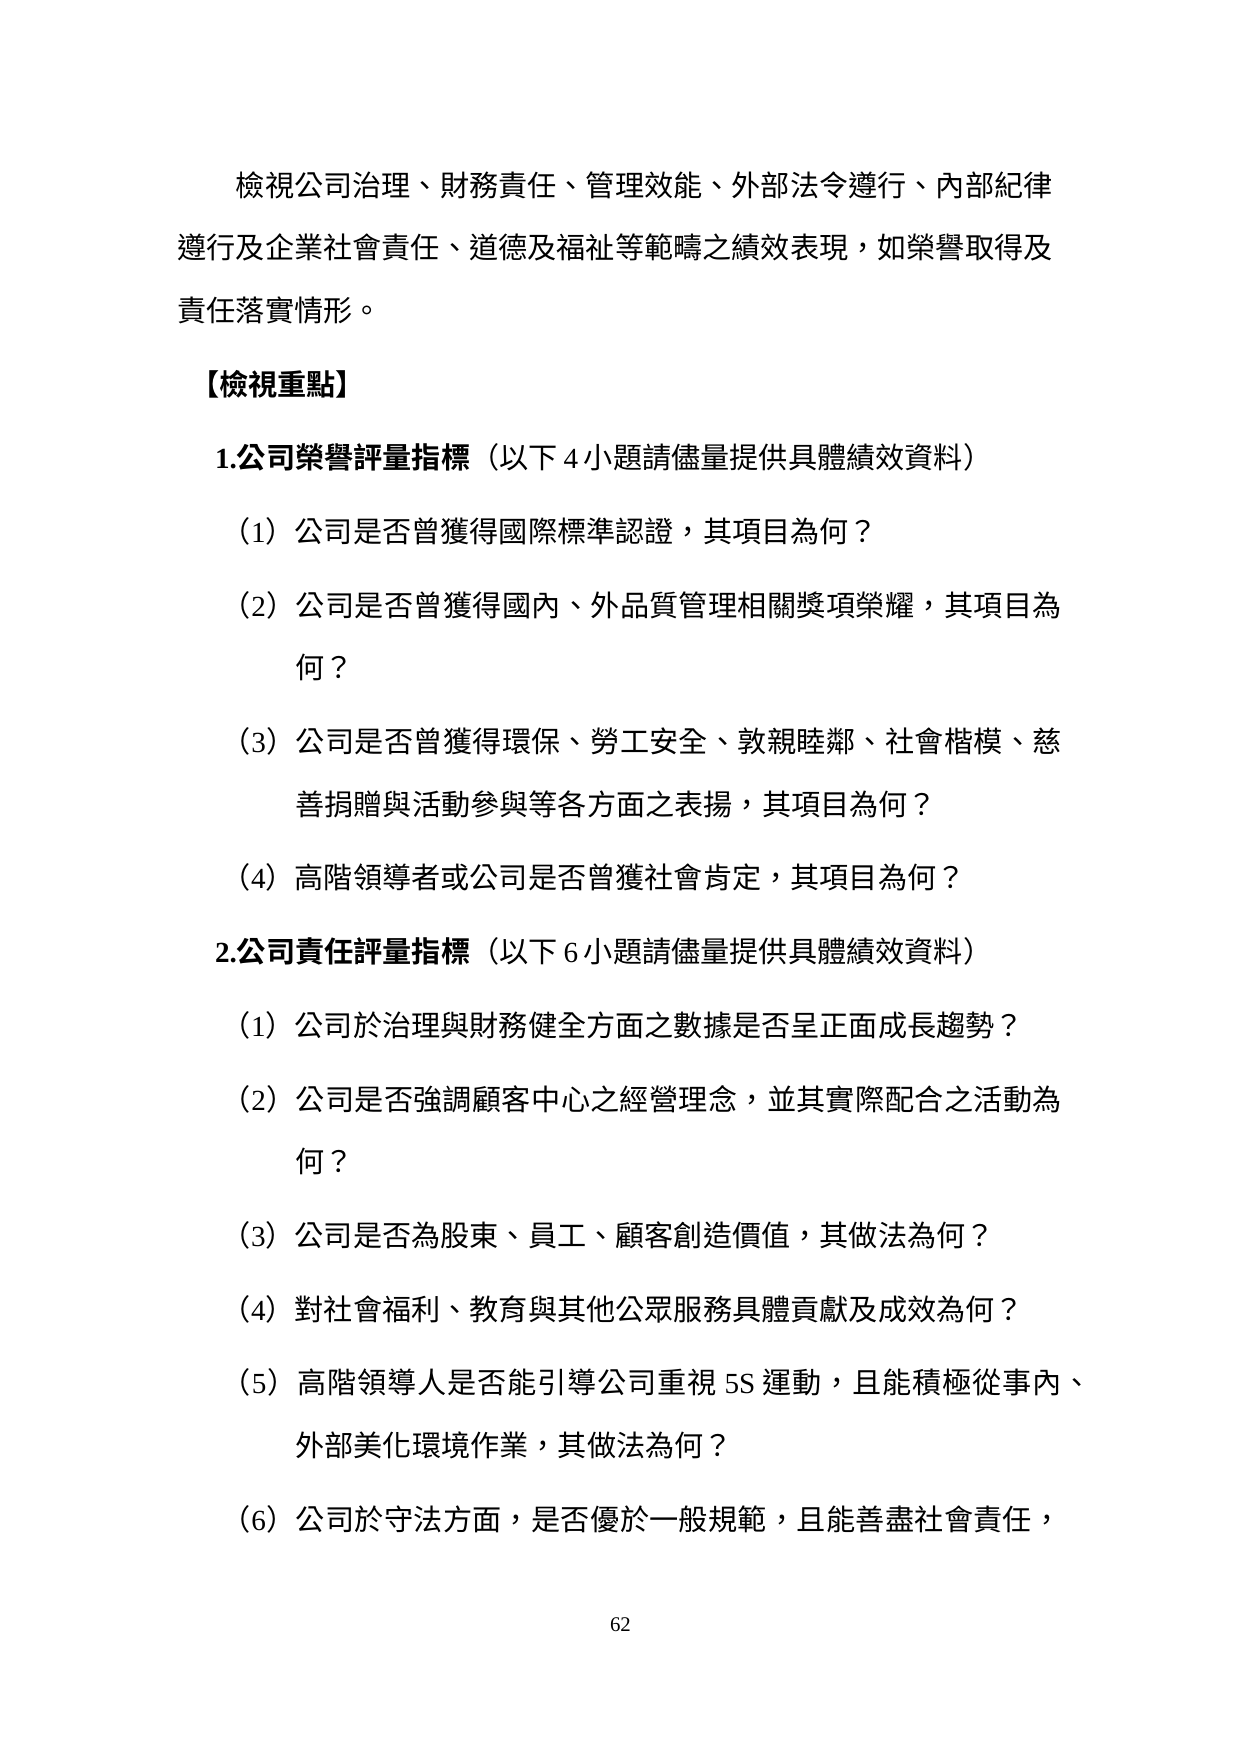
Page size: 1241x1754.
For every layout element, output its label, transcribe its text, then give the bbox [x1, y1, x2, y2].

text （1）公司是否曾獲得國際標準認證，其項目為何？ [222, 488, 1063, 551]
text （4）高階領導者或公司是否曾獲社會肯定，其項目為何？ [222, 834, 1063, 897]
text 檢視公司治理、財務責任、管理效能、外部法令遵行、內部紀律遵行及企業社會責任、道德及福祉等範疇之績效表現，如榮譽取得及責任落實情形。 [177, 142, 1063, 329]
text （2）公司是否強調顧客中心之經營理念，並其實際配合之活動為何？ [222, 1056, 1063, 1181]
text （5）高階領導人是否能引導公司重視5S運動，且能積極從事內、外部美化環境作業，其做法為何？ [222, 1339, 1063, 1464]
text （3）公司是否曾獲得環保、勞工安全、敦親睦鄰、社會楷模、慈善捐贈與活動參與等各方面之表揚，其項目為何？ [222, 698, 1063, 823]
text 【檢視重點】 [190, 341, 1063, 403]
text （3）公司是否為股東、員工、顧客創造價值，其做法為何？ [222, 1192, 1063, 1254]
text 1.公司榮譽評量指標（以下4小題請儘量提供具體績效資料） [215, 414, 1063, 477]
text （1）公司於治理與財務健全方面之數據是否呈正面成長趨勢？ [222, 982, 1063, 1044]
text （4）對社會福利、教育與其他公眾服務具體貢獻及成效為何？ [222, 1266, 1063, 1328]
text （6）公司於守法方面，是否優於一般規範，且能善盡社會責任， [222, 1476, 1063, 1538]
text （2）公司是否曾獲得國內、外品質管理相關獎項榮耀，其項目為何？ [222, 562, 1063, 687]
text 2.公司責任評量指標（以下6小題請儘量提供具體績效資料） [215, 908, 1063, 971]
